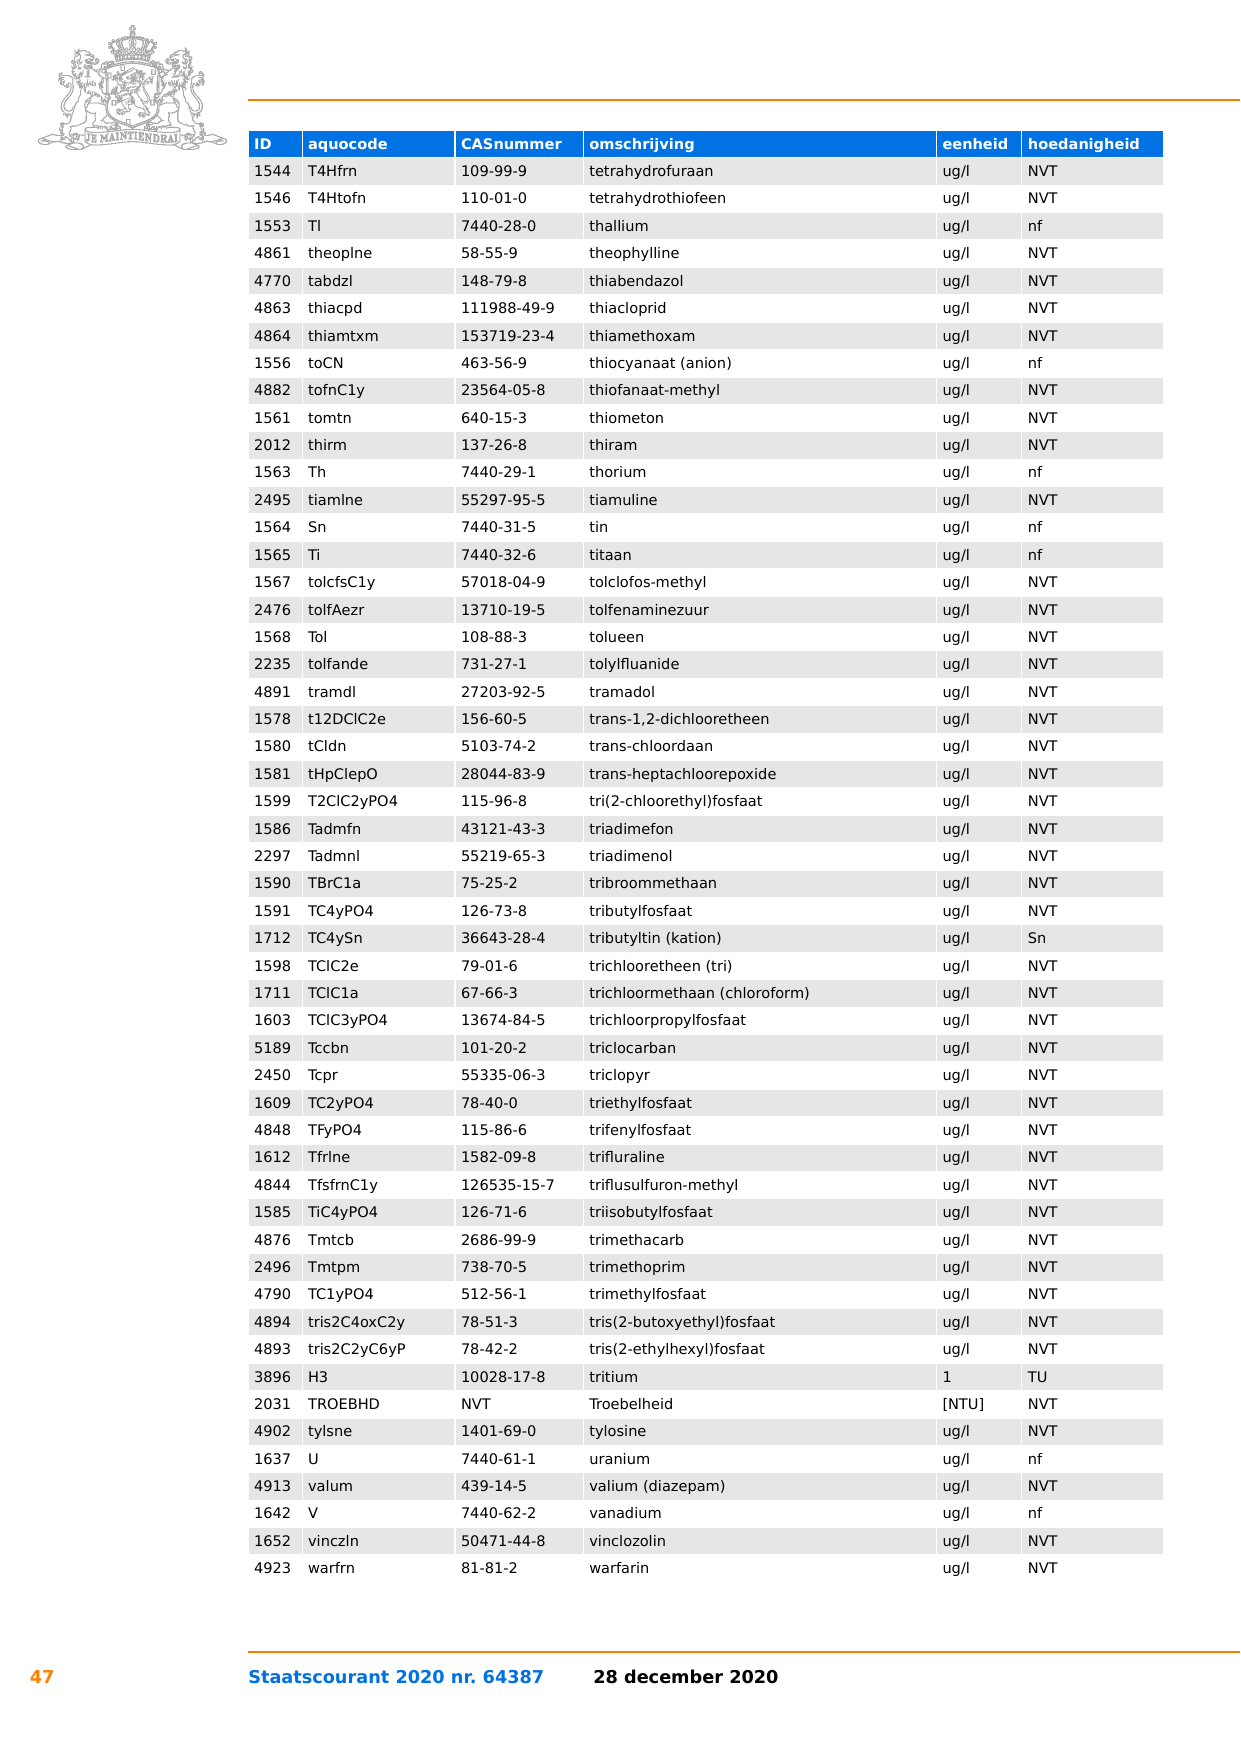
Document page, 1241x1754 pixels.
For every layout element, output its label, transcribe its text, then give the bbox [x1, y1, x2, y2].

table_cell ug/l [937, 158, 1021, 185]
table_cell ug/l [937, 350, 1021, 376]
table_cell NVT [1022, 1254, 1163, 1281]
table_cell 1581 [249, 761, 302, 787]
table_cell Tcpr [303, 1063, 454, 1089]
table_cell trichlooretheen (tri) [584, 953, 936, 979]
table_cell 2297 [249, 843, 302, 869]
table_cell 126-71-6 [456, 1199, 583, 1226]
table_cell thiocyanaat (anion) [584, 350, 936, 376]
table_cell 4790 [249, 1282, 302, 1308]
table_cell TC1yPO4 [303, 1282, 454, 1308]
table_cell 2496 [249, 1254, 302, 1281]
table_cell ug/l [937, 323, 1021, 349]
table_cell triflusulfuron-methyl [584, 1172, 936, 1198]
table_cell ug/l [937, 432, 1021, 459]
table_cell tris(2-ethylhexyl)fosfaat [584, 1336, 936, 1363]
table_cell TC4yPO4 [303, 898, 454, 924]
table_cell 1568 [249, 624, 302, 650]
table_cell 1564 [249, 515, 302, 541]
table_cell NVT [1022, 1556, 1163, 1582]
table_cell ug/l [937, 925, 1021, 952]
table_cell 153719-23-4 [456, 323, 583, 349]
table_cell thiofanaat-methyl [584, 378, 936, 404]
table_cell 50471-44-8 [456, 1528, 583, 1554]
table_cell Tccbn [303, 1035, 454, 1061]
table_cell tolclofos-methyl [584, 569, 936, 596]
table_cell ug/l [937, 651, 1021, 678]
table_cell valium (diazepam) [584, 1473, 936, 1500]
table_cell 463-56-9 [456, 350, 583, 376]
table_cell ug/l [937, 1528, 1021, 1554]
table_cell [NTU] [937, 1391, 1021, 1417]
table_cell trimethacarb [584, 1227, 936, 1253]
table_cell 75-25-2 [456, 871, 583, 897]
table_cell NVT [1022, 816, 1163, 842]
table_cell 1553 [249, 213, 302, 239]
table_cell 1612 [249, 1145, 302, 1171]
table_cell 27203-92-5 [456, 679, 583, 705]
table_cell ug/l [937, 816, 1021, 842]
table_cell NVT [1022, 1117, 1163, 1143]
table_cell vanadium [584, 1501, 936, 1527]
table_cell 1599 [249, 789, 302, 815]
table_cell TfsfrnC1y [303, 1172, 454, 1198]
table_cell V [303, 1501, 454, 1527]
table_cell triadimenol [584, 843, 936, 869]
table_cell Tmtcb [303, 1227, 454, 1253]
table_cell TFyPO4 [303, 1117, 454, 1143]
table_cell ug/l [937, 898, 1021, 924]
table_cell vinczln [303, 1528, 454, 1554]
table_cell 1586 [249, 816, 302, 842]
table_cell ug/l [937, 1090, 1021, 1116]
table_cell 512-56-1 [456, 1282, 583, 1308]
table_cell 1711 [249, 980, 302, 1007]
table_cell nf [1022, 1501, 1163, 1527]
table_cell nf [1022, 460, 1163, 486]
table_cell theophylline [584, 241, 936, 267]
table_cell 1642 [249, 1501, 302, 1527]
table_cell 101-20-2 [456, 1035, 583, 1061]
table_cell trans-1,2-dichlooretheen [584, 706, 936, 733]
table_cell ug/l [937, 295, 1021, 322]
table_cell thallium [584, 213, 936, 239]
table_cell 137-26-8 [456, 432, 583, 459]
table_cell tetrahydrofuraan [584, 158, 936, 185]
table_cell trichloormethaan (chloroform) [584, 980, 936, 1007]
table_cell NVT [1022, 953, 1163, 979]
table_cell tolfAezr [303, 597, 454, 623]
table_cell TROEBHD [303, 1391, 454, 1417]
table_cell 43121-43-3 [456, 816, 583, 842]
table_cell trifenylfosfaat [584, 1117, 936, 1143]
table_cell NVT [1022, 1336, 1163, 1363]
table_cell 2450 [249, 1063, 302, 1089]
table_cell trichloorpropylfosfaat [584, 1008, 936, 1034]
table_cell 1544 [249, 158, 302, 185]
table_cell 57018-04-9 [456, 569, 583, 596]
table_cell tramdl [303, 679, 454, 705]
table_cell tritium [584, 1364, 936, 1390]
table_cell NVT [1022, 378, 1163, 404]
table_cell thiometon [584, 405, 936, 431]
table_cell 1567 [249, 569, 302, 596]
table_cell T4Htofn [303, 186, 454, 212]
table_cell trifluraline [584, 1145, 936, 1171]
table_cell TClC1a [303, 980, 454, 1007]
table_cell 2031 [249, 1391, 302, 1417]
table_cell ug/l [937, 1556, 1021, 1582]
table_cell trimethoprim [584, 1254, 936, 1281]
table_cell ug/l [937, 542, 1021, 568]
table_cell 1712 [249, 925, 302, 952]
table_cell 79-01-6 [456, 953, 583, 979]
table_cell 7440-62-2 [456, 1501, 583, 1527]
table_cell tofnC1y [303, 378, 454, 404]
table_cell ug/l [937, 734, 1021, 760]
table_cell 115-86-6 [456, 1117, 583, 1143]
table_cell tolylfluanide [584, 651, 936, 678]
table_cell nf [1022, 350, 1163, 376]
table_cell Sn [303, 515, 454, 541]
table_cell NVT [1022, 1419, 1163, 1445]
table_cell T2ClC2yPO4 [303, 789, 454, 815]
table_cell tribroommethaan [584, 871, 936, 897]
table_cell 115-96-8 [456, 789, 583, 815]
table_cell NVT [1022, 405, 1163, 431]
table_cell 78-42-2 [456, 1336, 583, 1363]
table_cell 1580 [249, 734, 302, 760]
table_cell 1401-69-0 [456, 1419, 583, 1445]
table_cell 4882 [249, 378, 302, 404]
table_cell nf [1022, 542, 1163, 568]
table_cell thiram [584, 432, 936, 459]
table_cell 4864 [249, 323, 302, 349]
table_cell 4891 [249, 679, 302, 705]
table_cell 4913 [249, 1473, 302, 1500]
table_cell ug/l [937, 624, 1021, 650]
table_cell ug/l [937, 1008, 1021, 1034]
table_cell tolcfsC1y [303, 569, 454, 596]
table_cell 4893 [249, 1336, 302, 1363]
table_cell Tfrlne [303, 1145, 454, 1171]
table_cell NVT [1022, 1227, 1163, 1253]
table_cell NVT [1022, 761, 1163, 787]
table_cell ug/l [937, 871, 1021, 897]
table_cell 2012 [249, 432, 302, 459]
table_cell 4923 [249, 1556, 302, 1582]
table_cell ug/l [937, 241, 1021, 267]
table_cell nf [1022, 213, 1163, 239]
table_cell NVT [1022, 1035, 1163, 1061]
table_cell 7440-29-1 [456, 460, 583, 486]
table_cell ug/l [937, 843, 1021, 869]
table_cell 1603 [249, 1008, 302, 1034]
table_cell NVT [1022, 843, 1163, 869]
table_cell uranium [584, 1446, 936, 1472]
table_cell ug/l [937, 268, 1021, 294]
table_cell ug/l [937, 761, 1021, 787]
table_cell ug/l [937, 1227, 1021, 1253]
table_cell tiamuline [584, 487, 936, 513]
table_cell NVT [1022, 1008, 1163, 1034]
table_cell NVT [1022, 651, 1163, 678]
table_cell 55297-95-5 [456, 487, 583, 513]
table_cell TC2yPO4 [303, 1090, 454, 1116]
table_cell ug/l [937, 1063, 1021, 1089]
table_cell 1582-09-8 [456, 1145, 583, 1171]
table_cell tolueen [584, 624, 936, 650]
table_cell thiacloprid [584, 295, 936, 322]
table_cell ug/l [937, 597, 1021, 623]
table_cell tolfenaminezuur [584, 597, 936, 623]
table_cell ug/l [937, 980, 1021, 1007]
table_cell TBrC1a [303, 871, 454, 897]
table_cell TU [1022, 1364, 1163, 1390]
table_cell ug/l [937, 515, 1021, 541]
table_cell trimethylfosfaat [584, 1282, 936, 1308]
table_cell thirm [303, 432, 454, 459]
table_cell nf [1022, 515, 1163, 541]
table_cell ug/l [937, 953, 1021, 979]
table_cell NVT [1022, 871, 1163, 897]
table_cell 13710-19-5 [456, 597, 583, 623]
table_cell ug/l [937, 1309, 1021, 1335]
table_cell 78-51-3 [456, 1309, 583, 1335]
table_cell 731-27-1 [456, 651, 583, 678]
picture [38, 25, 227, 150]
table_cell 4848 [249, 1117, 302, 1143]
table_cell NVT [1022, 569, 1163, 596]
table_cell 148-79-8 [456, 268, 583, 294]
table_cell 4902 [249, 1419, 302, 1445]
table_cell ug/l [937, 1501, 1021, 1527]
table_cell 4770 [249, 268, 302, 294]
table_cell 108-88-3 [456, 624, 583, 650]
table_cell ug/l [937, 1199, 1021, 1226]
table_header aquocode [303, 131, 454, 157]
table_cell 1652 [249, 1528, 302, 1554]
table_cell 1 [937, 1364, 1021, 1390]
table_cell 439-14-5 [456, 1473, 583, 1500]
table_cell tylsne [303, 1419, 454, 1445]
table_cell 126535-15-7 [456, 1172, 583, 1198]
table_cell 7440-31-5 [456, 515, 583, 541]
table_cell 640-15-3 [456, 405, 583, 431]
table_cell NVT [1022, 1090, 1163, 1116]
table_cell tetrahydrothiofeen [584, 186, 936, 212]
table_cell ug/l [937, 706, 1021, 733]
table_cell Troebelheid [584, 1391, 936, 1417]
table_header eenheid [937, 131, 1021, 157]
table_cell 1598 [249, 953, 302, 979]
table_cell 738-70-5 [456, 1254, 583, 1281]
table_cell Sn [1022, 925, 1163, 952]
table_cell T4Hfrn [303, 158, 454, 185]
table_cell NVT [1022, 241, 1163, 267]
table_cell warfrn [303, 1556, 454, 1582]
table_cell tCldn [303, 734, 454, 760]
table_cell ug/l [937, 789, 1021, 815]
table_cell tylosine [584, 1419, 936, 1445]
table_cell triethylfosfaat [584, 1090, 936, 1116]
table_cell ug/l [937, 1419, 1021, 1445]
table_cell 3896 [249, 1364, 302, 1390]
table_cell tabdzl [303, 268, 454, 294]
table_cell NVT [1022, 679, 1163, 705]
table_cell 36643-28-4 [456, 925, 583, 952]
table_header ID [249, 131, 302, 157]
table_cell thiabendazol [584, 268, 936, 294]
table_cell NVT [1022, 1391, 1163, 1417]
table_cell 10028-17-8 [456, 1364, 583, 1390]
table_header hoedanigheid [1022, 131, 1163, 157]
table_cell 1609 [249, 1090, 302, 1116]
table_cell 28044-83-9 [456, 761, 583, 787]
table_cell 126-73-8 [456, 898, 583, 924]
table_cell NVT [1022, 1172, 1163, 1198]
table_cell 5189 [249, 1035, 302, 1061]
table_cell ug/l [937, 1473, 1021, 1500]
table_cell tributyltin (kation) [584, 925, 936, 952]
table_cell 2686-99-9 [456, 1227, 583, 1253]
table_cell 1556 [249, 350, 302, 376]
table_cell tomtn [303, 405, 454, 431]
table_cell 2235 [249, 651, 302, 678]
table_cell 1546 [249, 186, 302, 212]
table_cell 4861 [249, 241, 302, 267]
table_cell NVT [1022, 268, 1163, 294]
table_cell ug/l [937, 1282, 1021, 1308]
table_cell 109-99-9 [456, 158, 583, 185]
table_cell tris2C2yC6yP [303, 1336, 454, 1363]
table_cell nf [1022, 1446, 1163, 1472]
table_cell NVT [1022, 487, 1163, 513]
table_cell U [303, 1446, 454, 1472]
table_cell H3 [303, 1364, 454, 1390]
table_cell ug/l [937, 186, 1021, 212]
table_cell Tmtpm [303, 1254, 454, 1281]
table_cell t12DClC2e [303, 706, 454, 733]
table_cell valum [303, 1473, 454, 1500]
table_cell theoplne [303, 241, 454, 267]
table_cell TClC3yPO4 [303, 1008, 454, 1034]
table_cell 55335-06-3 [456, 1063, 583, 1089]
table_cell tramadol [584, 679, 936, 705]
table_cell 1585 [249, 1199, 302, 1226]
table_cell 55219-65-3 [456, 843, 583, 869]
table_cell NVT [1022, 1309, 1163, 1335]
table_cell triclocarban [584, 1035, 936, 1061]
table_cell ug/l [937, 1172, 1021, 1198]
table_cell 2476 [249, 597, 302, 623]
table_cell NVT [1022, 186, 1163, 212]
table_cell 7440-28-0 [456, 213, 583, 239]
table_cell ug/l [937, 405, 1021, 431]
table_cell Tadmnl [303, 843, 454, 869]
table_cell TC4ySn [303, 925, 454, 952]
table_cell triadimefon [584, 816, 936, 842]
table_cell NVT [1022, 1282, 1163, 1308]
table_cell tiamlne [303, 487, 454, 513]
table_cell ug/l [937, 1145, 1021, 1171]
table_cell tHpClepO [303, 761, 454, 787]
table_cell 2495 [249, 487, 302, 513]
table_cell 1563 [249, 460, 302, 486]
table_cell TClC2e [303, 953, 454, 979]
table_cell 13674-84-5 [456, 1008, 583, 1034]
table_cell NVT [1022, 1528, 1163, 1554]
table_cell NVT [1022, 1199, 1163, 1226]
table_cell 4876 [249, 1227, 302, 1253]
table_cell 1565 [249, 542, 302, 568]
table_cell 1578 [249, 706, 302, 733]
table_cell Tadmfn [303, 816, 454, 842]
table_cell 5103-74-2 [456, 734, 583, 760]
table_cell NVT [1022, 706, 1163, 733]
table_cell ug/l [937, 1446, 1021, 1472]
table_cell NVT [1022, 597, 1163, 623]
table_cell trans-heptachloorepoxide [584, 761, 936, 787]
table_cell NVT [1022, 295, 1163, 322]
table_cell tributylfosfaat [584, 898, 936, 924]
table_cell 67-66-3 [456, 980, 583, 1007]
table_cell Ti [303, 542, 454, 568]
table_cell NVT [1022, 789, 1163, 815]
table_cell 1637 [249, 1446, 302, 1472]
table_cell ug/l [937, 487, 1021, 513]
table_cell thiamtxm [303, 323, 454, 349]
table_cell tris(2-butoxyethyl)fosfaat [584, 1309, 936, 1335]
table_cell NVT [1022, 432, 1163, 459]
table_cell 58-55-9 [456, 241, 583, 267]
table_cell 110-01-0 [456, 186, 583, 212]
table_cell trans-chloordaan [584, 734, 936, 760]
table_cell 81-81-2 [456, 1556, 583, 1582]
table_cell triisobutylfosfaat [584, 1199, 936, 1226]
table_cell 156-60-5 [456, 706, 583, 733]
table_cell ug/l [937, 1117, 1021, 1143]
table_cell thiamethoxam [584, 323, 936, 349]
table_cell NVT [1022, 1063, 1163, 1089]
table_cell NVT [1022, 158, 1163, 185]
table_cell TiC4yPO4 [303, 1199, 454, 1226]
table_cell Th [303, 460, 454, 486]
table_cell 4844 [249, 1172, 302, 1198]
table_cell tin [584, 515, 936, 541]
table_cell toCN [303, 350, 454, 376]
table_header CASnummer [456, 131, 583, 157]
table_cell ug/l [937, 213, 1021, 239]
table_cell 78-40-0 [456, 1090, 583, 1116]
table_cell tolfande [303, 651, 454, 678]
table_cell NVT [1022, 323, 1163, 349]
table_cell NVT [1022, 980, 1163, 1007]
table_cell ug/l [937, 1336, 1021, 1363]
table_cell NVT [1022, 1473, 1163, 1500]
table_header omschrijving [584, 131, 936, 157]
table_cell Tl [303, 213, 454, 239]
table_cell ug/l [937, 569, 1021, 596]
table_cell 23564-05-8 [456, 378, 583, 404]
table_cell 1561 [249, 405, 302, 431]
table_cell NVT [1022, 624, 1163, 650]
table_cell 1590 [249, 871, 302, 897]
table_cell 1591 [249, 898, 302, 924]
table_cell tris2C4oxC2y [303, 1309, 454, 1335]
table_cell thiacpd [303, 295, 454, 322]
table_cell ug/l [937, 1035, 1021, 1061]
table_cell NVT [456, 1391, 583, 1417]
table_cell Tol [303, 624, 454, 650]
table_cell 4894 [249, 1309, 302, 1335]
table_cell triclopyr [584, 1063, 936, 1089]
table_cell vinclozolin [584, 1528, 936, 1554]
table_cell NVT [1022, 734, 1163, 760]
table_cell 111988-49-9 [456, 295, 583, 322]
table_cell NVT [1022, 1145, 1163, 1171]
table_cell titaan [584, 542, 936, 568]
table_cell ug/l [937, 460, 1021, 486]
table_cell tri(2-chloorethyl)fosfaat [584, 789, 936, 815]
table_cell warfarin [584, 1556, 936, 1582]
table_cell 7440-61-1 [456, 1446, 583, 1472]
table_cell NVT [1022, 898, 1163, 924]
table_cell 7440-32-6 [456, 542, 583, 568]
table_cell ug/l [937, 1254, 1021, 1281]
table_cell 4863 [249, 295, 302, 322]
table_cell ug/l [937, 378, 1021, 404]
table_cell thorium [584, 460, 936, 486]
table_cell ug/l [937, 679, 1021, 705]
